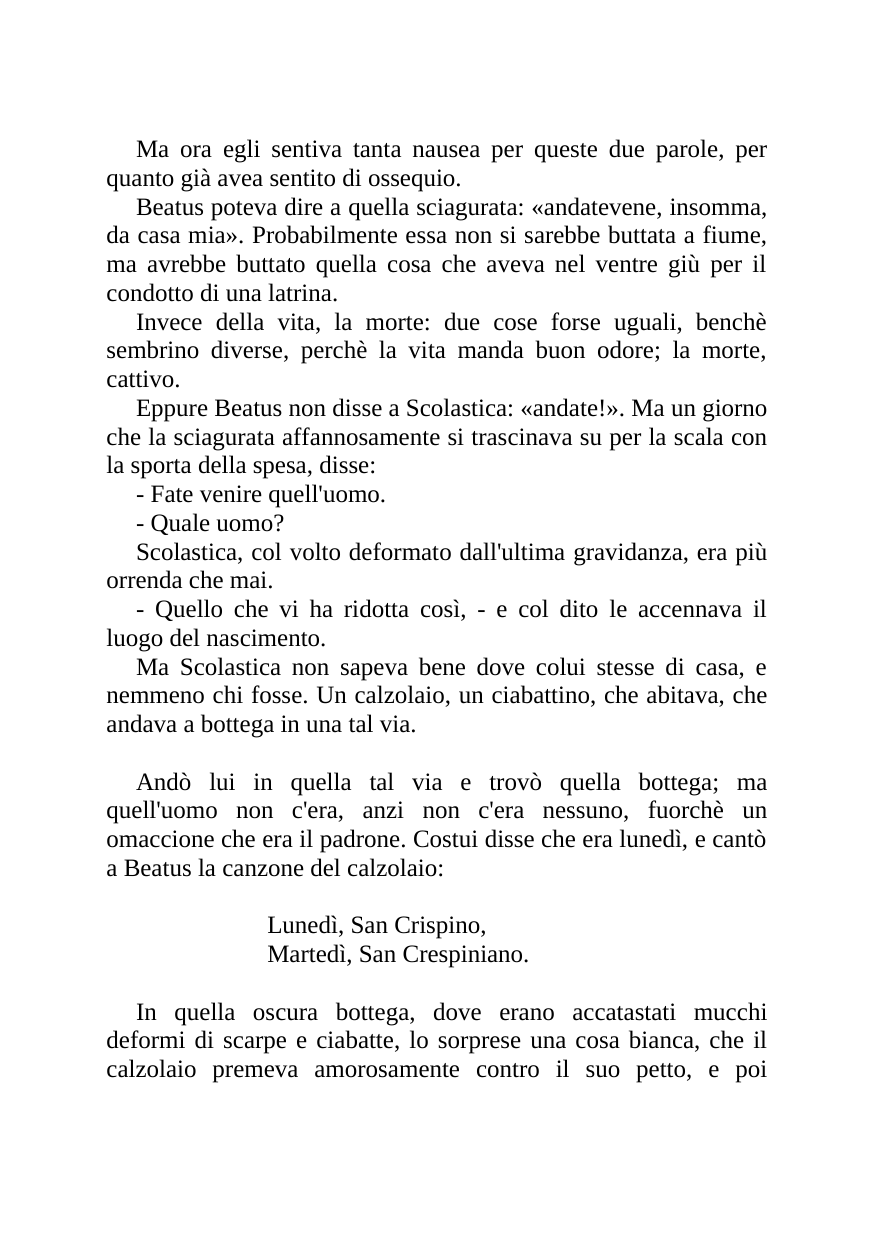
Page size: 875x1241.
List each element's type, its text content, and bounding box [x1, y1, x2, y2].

text Lunedì, San Crispino, [237, 911, 768, 939]
text Scolastica, col volto deformato dall'ultima gravidanza, era più orrenda che mai. [106, 537, 768, 594]
text Eppure Beatus non disse a Scolastica: «andate!». Ma un giorno che la sciagurata affannosamente si trascinava su per la scala con la sporta della spesa, disse: [106, 393, 768, 479]
text Ma Scolastica non sapeva bene dove colui stesse di casa, e nemmeno chi fosse. Un calzolaio, un ciabattino, che abitava, che andava a bottega in una tal via. [106, 652, 768, 738]
text Ma ora egli sentiva tanta nausea per queste due parole, per quanto già avea sentito di ossequio. [106, 134, 768, 192]
text In quella oscura bottega, dove erano accatastati mucchi deformi di scarpe e ciabatte, lo sorprese una cosa bianca, che il calzolaio premeva amorosamente contro il suo petto, e poi [106, 997, 768, 1083]
text - Fate venire quell'uomo. [106, 479, 768, 508]
text Beatus poteva dire a quella sciagurata: «andatevene, insomma, da casa mia». Probabilmente essa non si sarebbe buttata a fiume, ma avrebbe buttato quella cosa che aveva nel ventre giù per il condotto di una latrina. [106, 192, 768, 307]
text Martedì, San Crespiniano. [237, 939, 768, 968]
text Invece della vita, la morte: due cose forse uguali, benchè sembrino diverse, perchè la vita manda buon odore; la morte, cattivo. [106, 307, 768, 393]
text - Quale uomo? [106, 508, 768, 537]
text - Quello che vi ha ridotta così, - e col dito le accennava il luogo del nascimento. [106, 594, 768, 652]
text Andò lui in quella tal via e trovò quella bottega; ma quell'uomo non c'era, anzi non c'era nessuno, fuorchè un omaccione che era il padrone. Costui disse che era lunedì, e cantò a Beatus la canzone del calzolaio: [106, 767, 768, 882]
